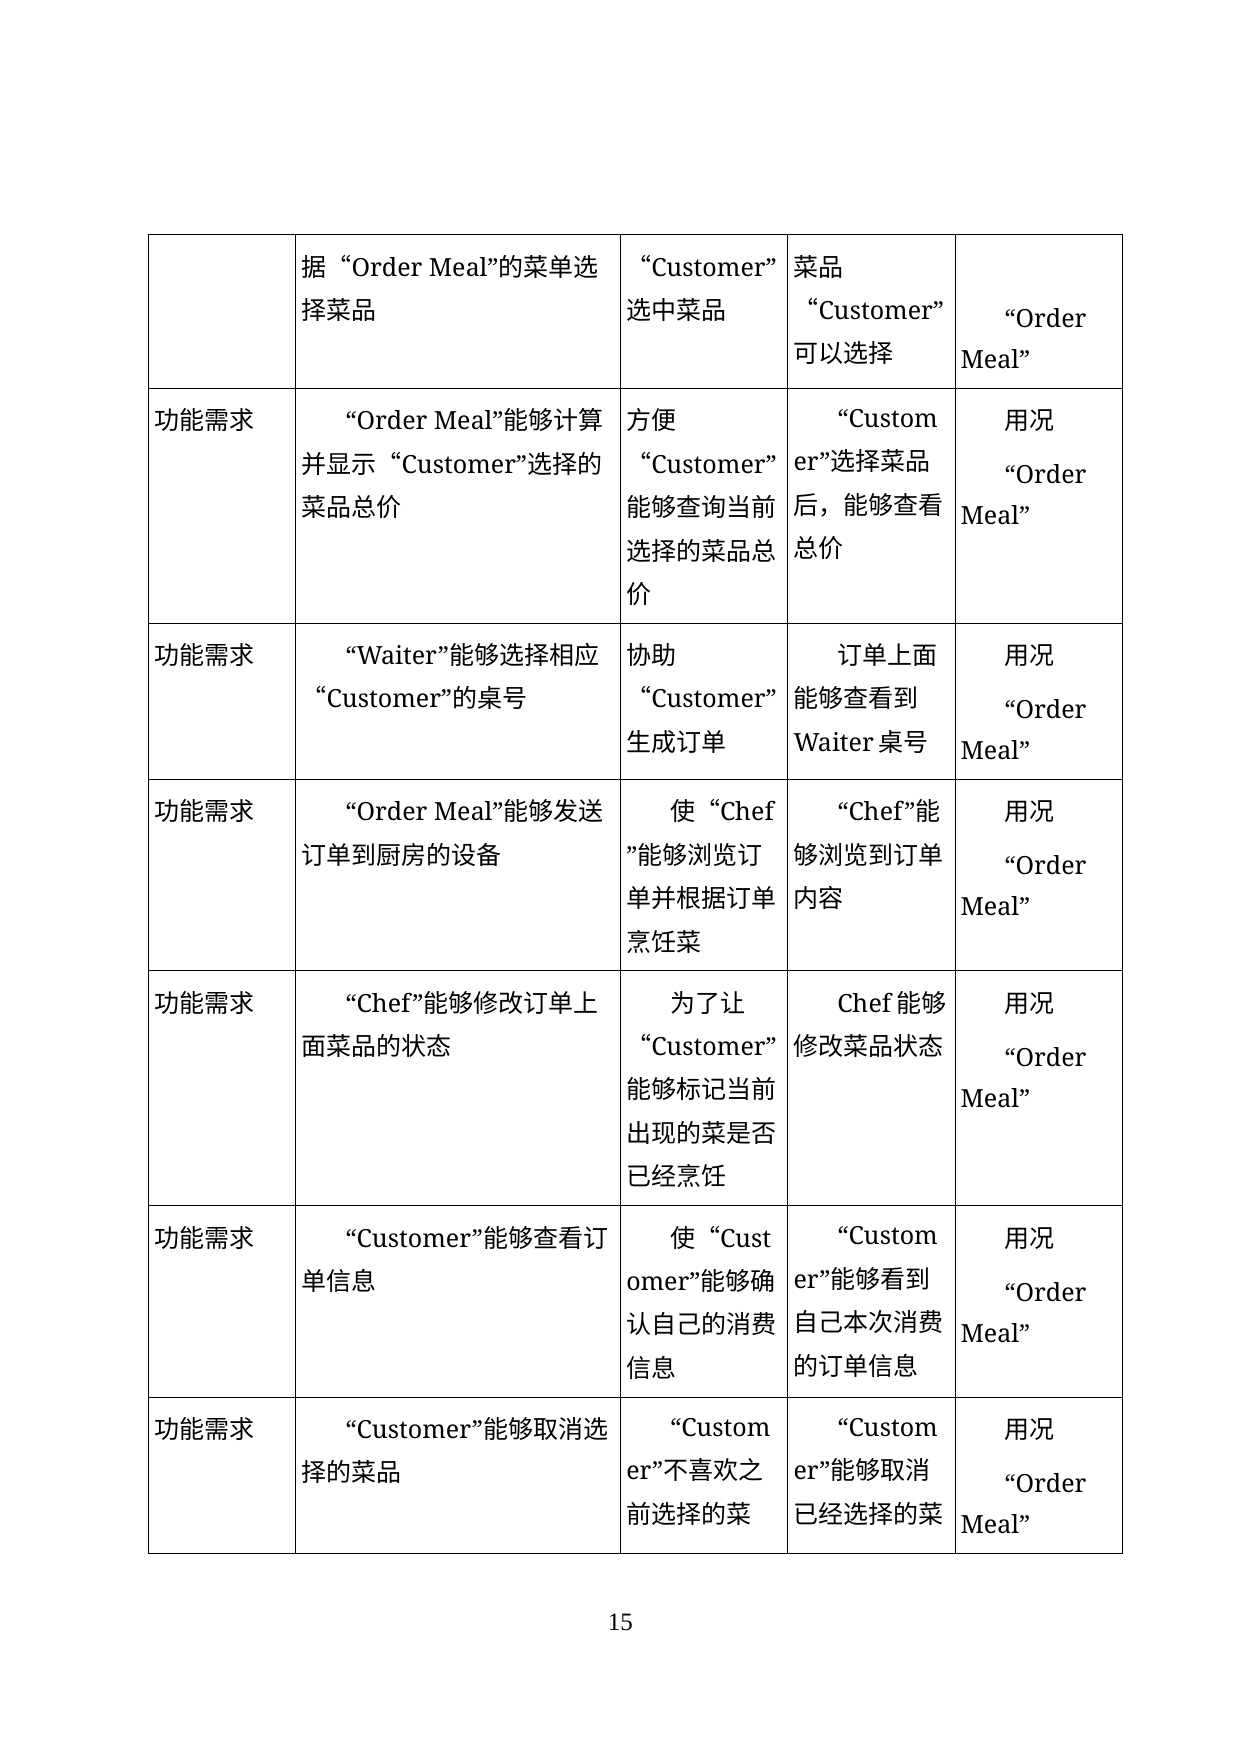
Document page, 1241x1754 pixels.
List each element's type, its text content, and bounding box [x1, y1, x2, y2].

table_cell 用况 “Order Meal” [956, 624, 1122, 779]
table_cell 功能需求 [149, 780, 295, 970]
table_cell “Chef”能够修改订单上面菜品的状态 [296, 971, 620, 1205]
table_cell “Order Meal”能够计算并显示“Customer”选择的菜品总价 [296, 389, 620, 623]
table_cell “Customer”能够查看订单信息 [296, 1206, 620, 1397]
table_cell “Order Meal”能够发送订单到厨房的设备 [296, 780, 620, 970]
table_cell “Order Meal” [956, 235, 1122, 388]
table_cell “Customer”选中菜品 [621, 235, 787, 388]
table_cell 订单上面能够查看到Waiter桌号 [788, 624, 955, 779]
table_cell 用况 “Order Meal” [956, 389, 1122, 623]
table_cell 功能需求 [149, 1206, 295, 1397]
table_cell “Waiter”能够选择相应“Customer”的桌号 [296, 624, 620, 779]
table_cell 功能需求 [149, 624, 295, 779]
table_cell “Customer”能够取消选择的菜品 [296, 1398, 620, 1553]
table_cell “Customer”选择菜品后，能够查看总价 [788, 389, 955, 623]
table_cell 为了让“Customer”能够标记当前出现的菜是否已经烹饪 [621, 971, 787, 1205]
table_cell “Customer”能够取消已经选择的菜 [788, 1398, 955, 1553]
table_cell 据“Order Meal”的菜单选择菜品 [296, 235, 620, 388]
table_cell 协助“Customer”生成订单 [621, 624, 787, 779]
table_cell [149, 235, 295, 388]
table_cell 功能需求 [149, 389, 295, 623]
table_cell 使“Chef”能够浏览订单并根据订单烹饪菜 [621, 780, 787, 970]
table_cell 用况 “Order Meal” [956, 780, 1122, 970]
table_cell 使“Customer”能够确认自己的消费信息 [621, 1206, 787, 1397]
table_cell 用况 “Order Meal” [956, 1398, 1122, 1553]
table_cell Chef能够修改菜品状态 [788, 971, 955, 1205]
table_cell 方便“Customer”能够查询当前选择的菜品总价 [621, 389, 787, 623]
table_cell 功能需求 [149, 1398, 295, 1553]
table_cell 用况 “Order Meal” [956, 971, 1122, 1205]
table_cell 功能需求 [149, 971, 295, 1205]
table_cell 用况 “Order Meal” [956, 1206, 1122, 1397]
table_cell “Customer”能够看到自己本次消费的订单信息 [788, 1206, 955, 1397]
table_cell 菜品“Customer”可以选择 [788, 235, 955, 388]
table_cell “Customer”不喜欢之前选择的菜 [621, 1398, 787, 1553]
table_cell “Chef”能够浏览到订单内容 [788, 780, 955, 970]
